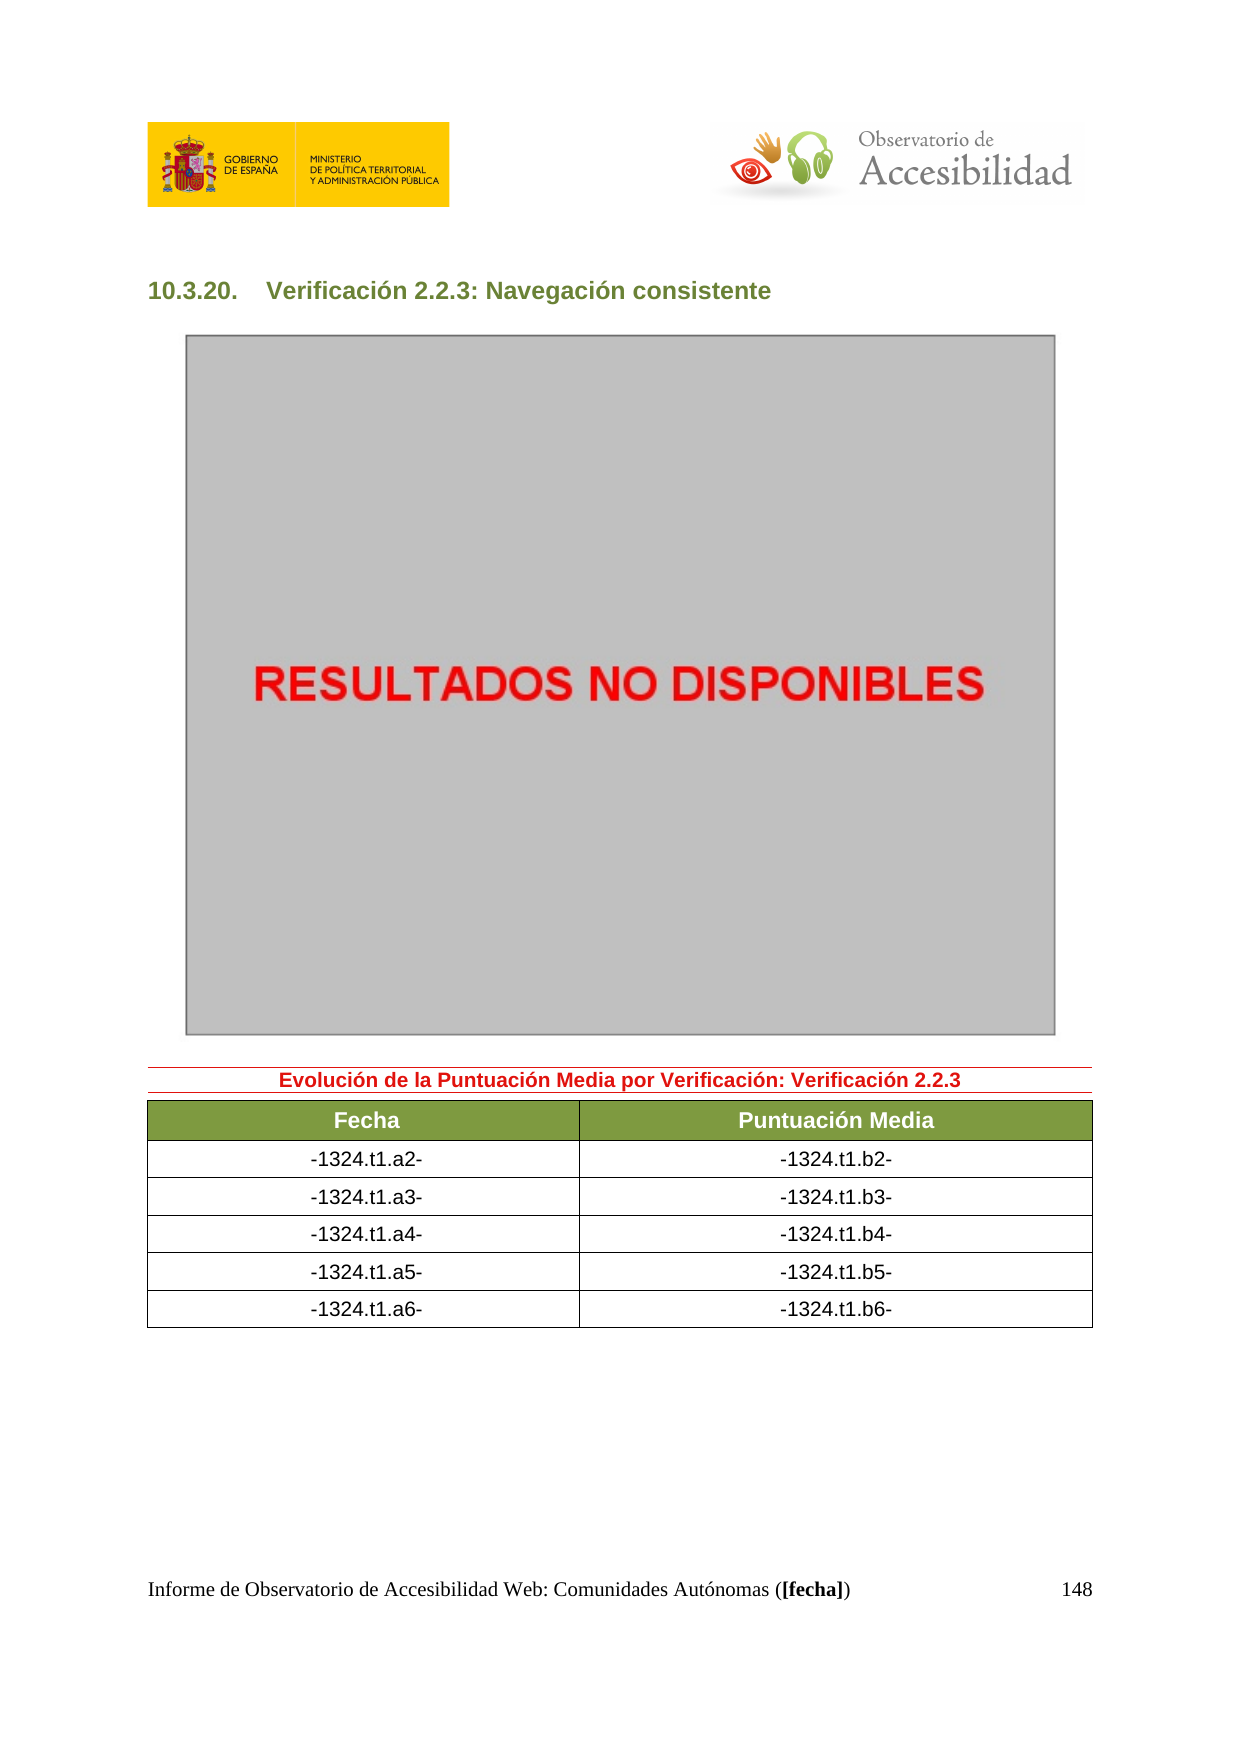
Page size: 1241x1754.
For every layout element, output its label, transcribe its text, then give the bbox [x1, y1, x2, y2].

table_cell -1324.t1.a3- [148, 1178, 579, 1215]
picture [178, 332, 1062, 1042]
table_cell -1324.t1.a5- [148, 1253, 579, 1290]
list Verificación 2.2.3: Navegación consistente [148, 276, 1092, 304]
picture [147, 122, 450, 207]
text Evolución de la Puntuación Media por Verificación: Verificación 2.2.3 [148, 1068, 1092, 1092]
table_cell -1324.t1.b4- [580, 1216, 1092, 1252]
table_header Fecha [148, 1101, 579, 1140]
table_cell -1324.t1.a6- [148, 1291, 579, 1327]
table_cell -1324.t1.a4- [148, 1216, 579, 1252]
table_cell -1324.t1.b6- [580, 1291, 1092, 1327]
table_cell -1324.t1.a2- [148, 1141, 579, 1177]
table_header Puntuación Media [580, 1101, 1092, 1140]
table_cell -1324.t1.b3- [580, 1178, 1092, 1215]
picture [710, 122, 1086, 205]
table_cell -1324.t1.b2- [580, 1141, 1092, 1177]
table_cell -1324.t1.b5- [580, 1253, 1092, 1290]
